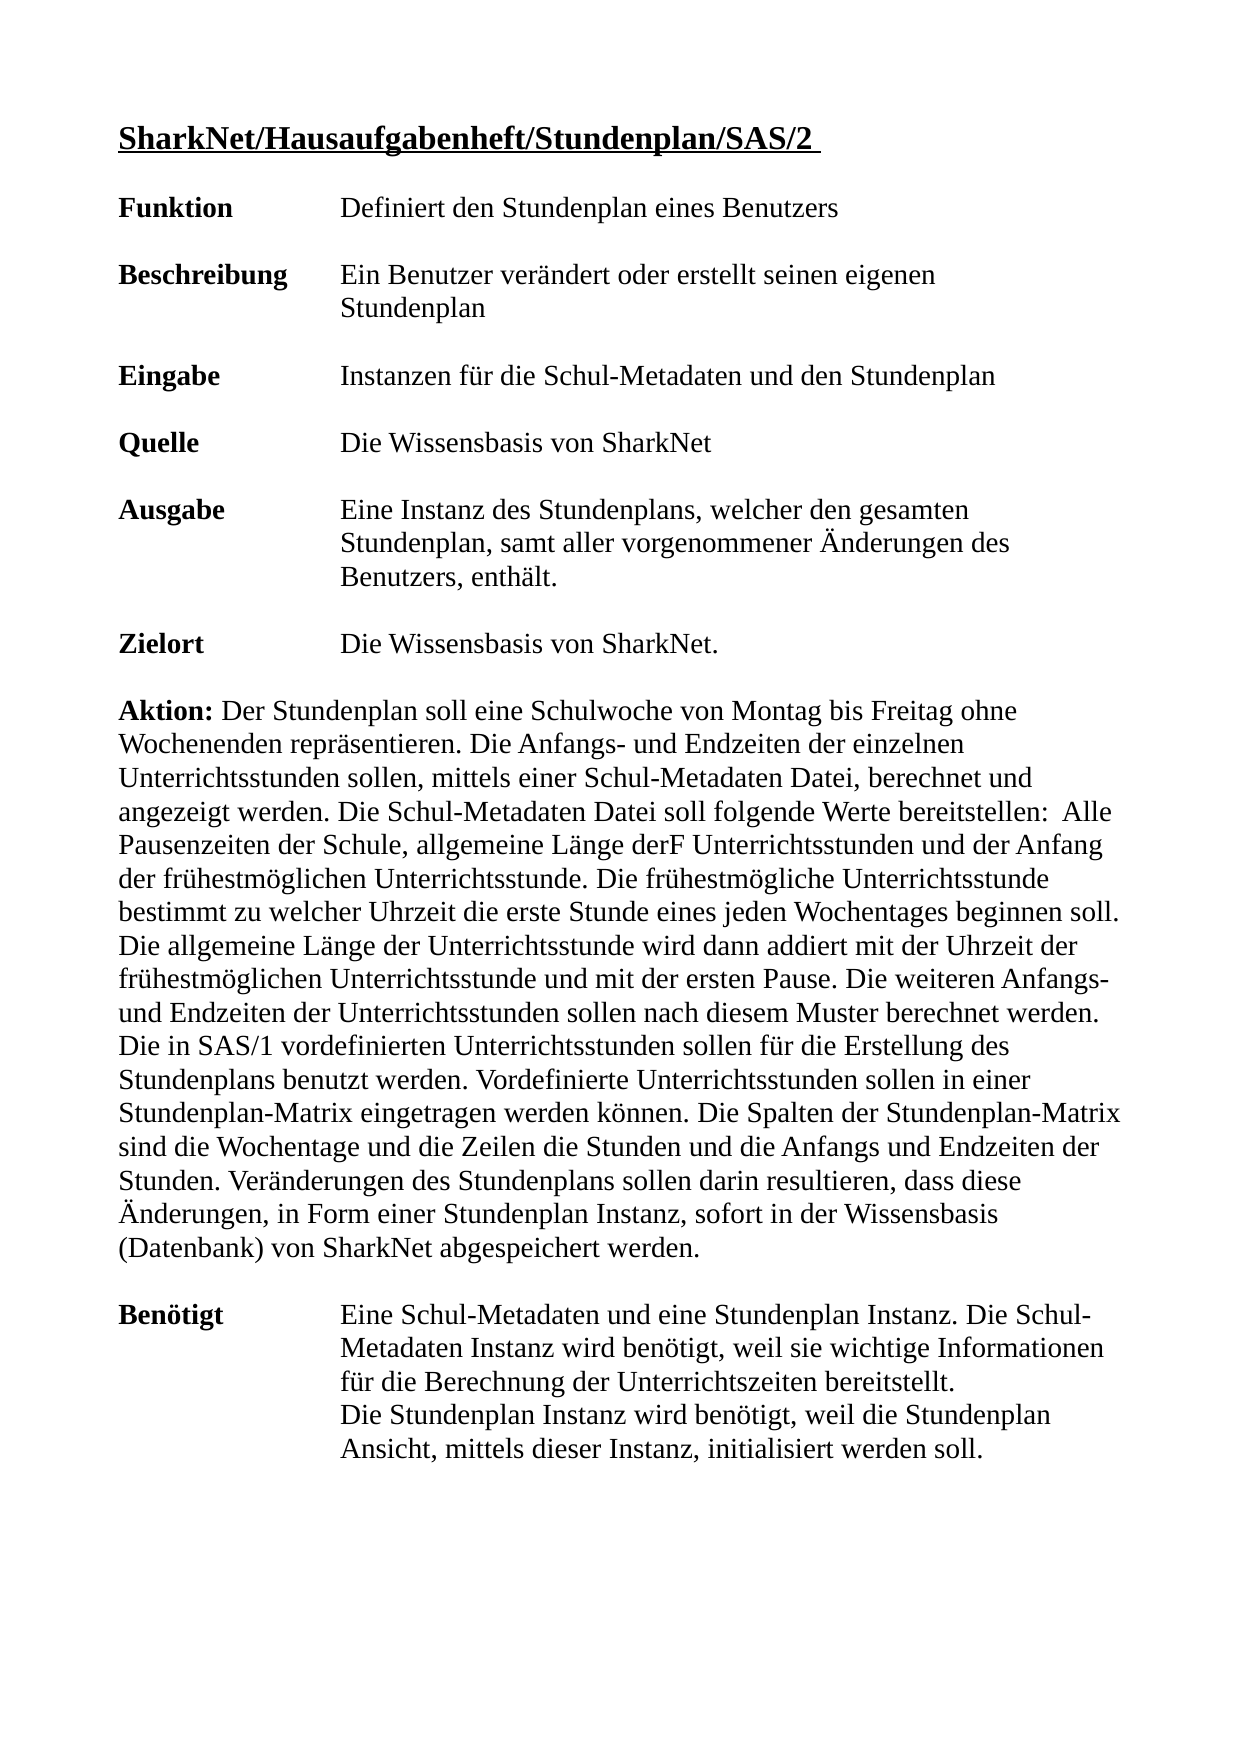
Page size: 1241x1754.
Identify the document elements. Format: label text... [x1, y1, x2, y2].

text Benötigt Eine Schul-Metadaten und eine Stundenplan Instanz. Die Schul- Metadaten Instanz wird benötigt, weil sie wichtige Informationen für die Berechnung der Unterrichtszeiten bereitstellt. [118, 1297, 1122, 1397]
text SharkNet/Hausaufgabenheft/Stundenplan/SAS/2 [118, 118, 1122, 156]
text Die Stundenplan Instanz wird benötigt, weil die Stundenplan Ansicht, mittels dieser Instanz, initialisiert werden soll. [118, 1397, 1122, 1464]
text Zielort Die Wissensbasis von SharkNet. [118, 626, 1122, 659]
text Funktion Definiert den Stundenplan eines Benutzers [118, 190, 1122, 223]
text Quelle Die Wissensbasis von SharkNet [118, 425, 1122, 458]
text Aktion: Der Stundenplan soll eine Schulwoche von Montag bis Freitag ohne Wochenenden repräsentieren. Die Anfangs- und Endzeiten der einzelnen Unterrichtsstunden sollen, mittels einer Schul-Metadaten Datei, berechnet und angezeigt werden. Die Schul-Metadaten Datei soll folgende Werte bereitstellen: Alle Pausenzeiten der Schule, allgemeine Länge derF Unterrichtsstunden und der Anfang der frühestmöglichen Unterrichtsstunde. Die frühestmögliche Unterrichtsstunde bestimmt zu welcher Uhrzeit die erste Stunde eines jeden Wochentages beginnen soll. Die allgemeine Länge der Unterrichtsstunde wird dann addiert mit der Uhrzeit der frühestmöglichen Unterrichtsstunde und mit der ersten Pause. Die weiteren Anfangs- und Endzeiten der Unterrichtsstunden sollen nach diesem Muster berechnet werden. Die in SAS/1 vordefinierten Unterrichtsstunden sollen für die Erstellung des Stundenplans benutzt werden. Vordefinierte Unterrichtsstunden sollen in einer Stundenplan-Matrix eingetragen werden können. Die Spalten der Stundenplan-Matrix sind die Wochentage und die Zeilen die Stunden und die Anfangs und Endzeiten der Stunden. Veränderungen des Stundenplans sollen darin resultieren, dass diese Änderungen, in Form einer Stundenplan Instanz, sofort in der Wissensbasis (Datenbank) von SharkNet abgespeichert werden. [118, 693, 1122, 1263]
text Ausgabe Eine Instanz des Stundenplans, welcher den gesamten Stundenplan, samt aller vorgenommener Änderungen des Benutzers, enthält. [118, 492, 1122, 592]
text Eingabe Instanzen für die Schul-Metadaten und den Stundenplan [118, 358, 1122, 391]
text Beschreibung Ein Benutzer verändert oder erstellt seinen eigenen Stundenplan [118, 257, 1122, 324]
